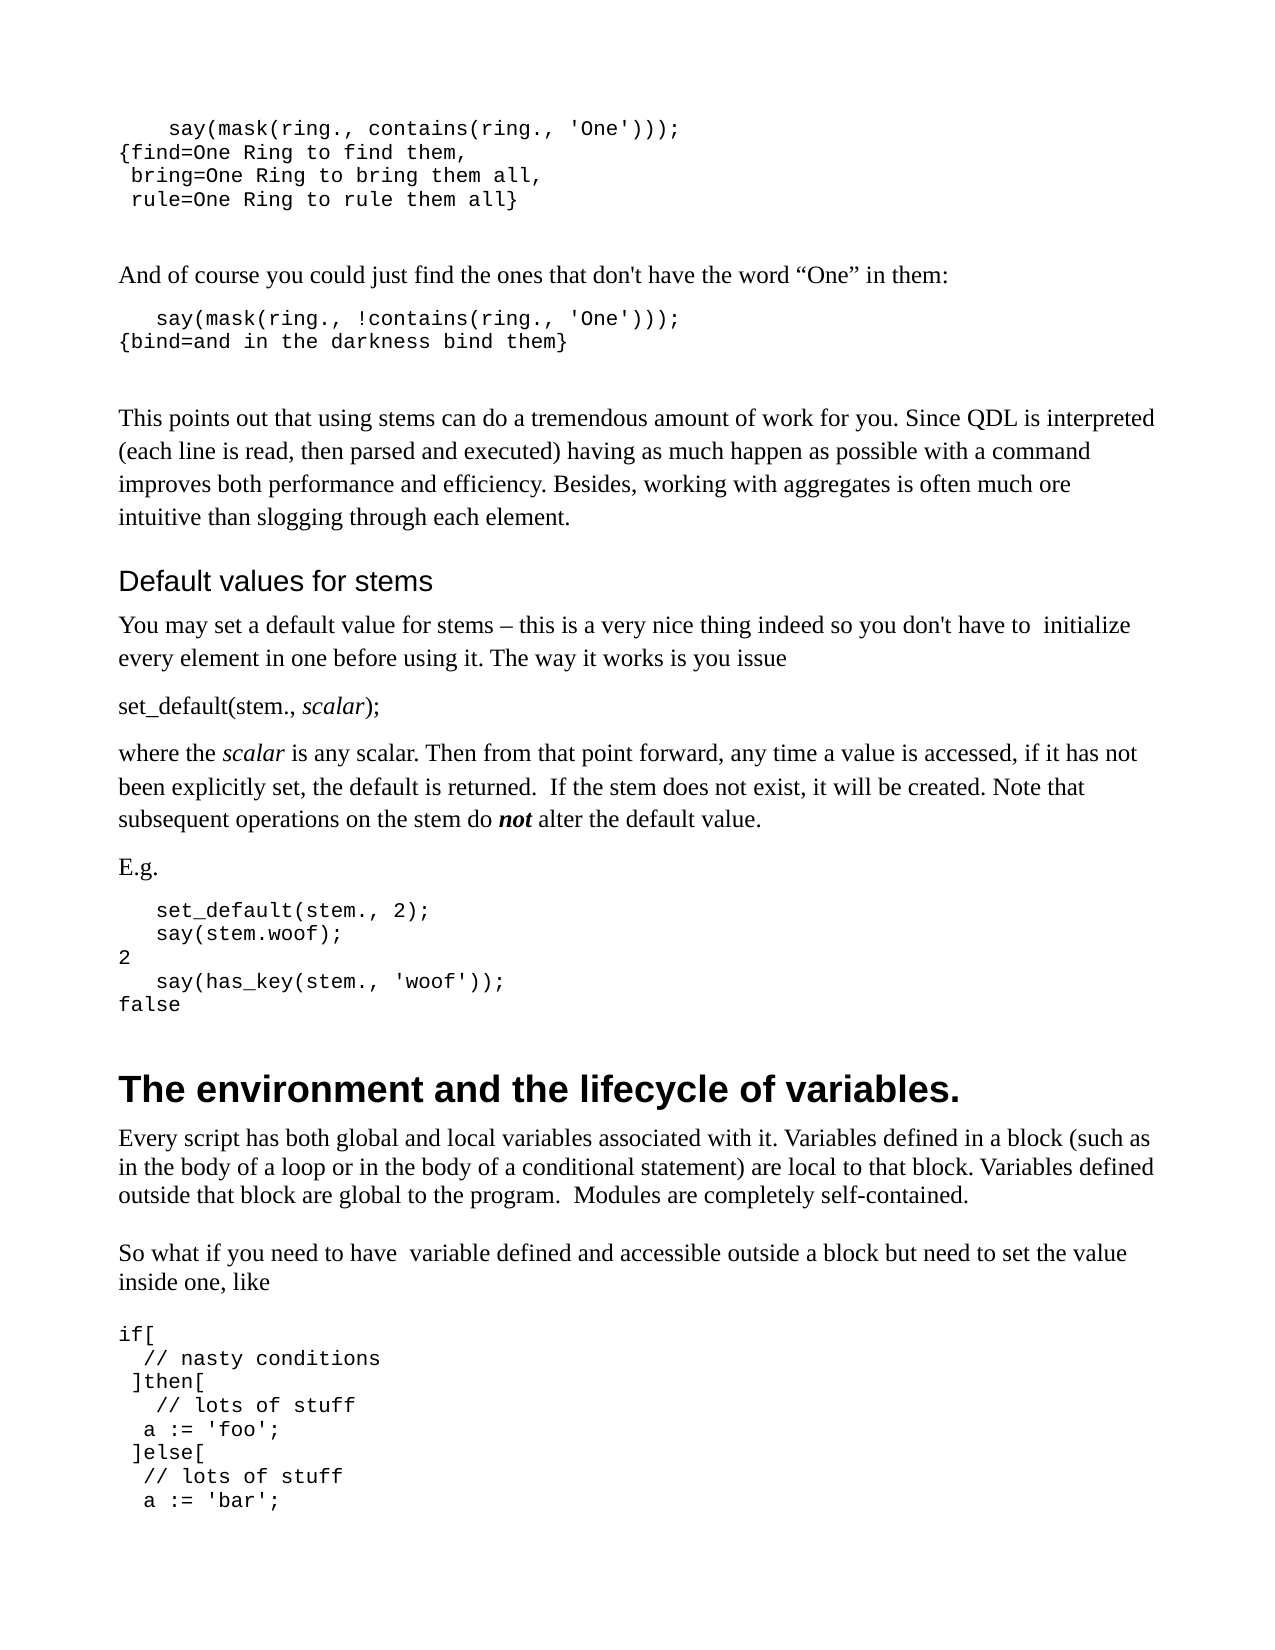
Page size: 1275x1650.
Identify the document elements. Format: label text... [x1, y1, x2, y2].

text E.g. [118, 852, 1157, 881]
text // nasty conditions [118, 1348, 1157, 1371]
text {find=One Ring to find them, [118, 142, 1157, 165]
text say(has_key(stem., 'woof')); [118, 971, 1157, 994]
text And of course you could just find the ones that don't have the word “One” in them: [118, 260, 1157, 289]
text This points out that using stems can do a tremendous amount of work for you. Since QDL is interpreted (each line is read, then parsed and executed) having as much happen as possible with a command improves both performance and efficiency. Besides, working with aggregates is often much ore intuitive than slogging through each element. [118, 403, 1157, 531]
text rule=One Ring to rule them all} [118, 189, 1157, 213]
text bring=One Ring to bring them all, [118, 165, 1157, 189]
text Every script has both global and local variables associated with it. Variables defined in a block (such as in the body of a loop or in the body of a conditional statement) are local to that block. Variables defined outside that block are global to the program. Modules are completely self-contained. [118, 1123, 1157, 1209]
text You may set a default value for stems – this is a very nice thing indeed so you don't have to initialize every element in one before using it. The way it works is you issue [118, 610, 1157, 672]
text a := 'bar'; [118, 1489, 1157, 1513]
text ]then[ [118, 1371, 1157, 1395]
text set_default(stem., 2); [118, 900, 1157, 923]
text set_default(stem., scalar); [118, 691, 1157, 720]
subtitle Default values for stems [118, 564, 1157, 598]
text false [118, 994, 1157, 1018]
text // lots of stuff [118, 1466, 1157, 1489]
subtitle The environment and the lifecycle of variables. [118, 1067, 1157, 1110]
text a := 'foo'; [118, 1419, 1157, 1442]
text where the scalar is any scalar. Then from that point forward, any time a value is accessed, if it has not been explicitly set, the default is returned. If the stem does not exist, it will be created. Note that subsequent operations on the stem do not alter the default value. [118, 738, 1157, 833]
text 2 [118, 947, 1157, 971]
text // lots of stuff [118, 1395, 1157, 1419]
text say(stem.woof); [118, 923, 1157, 947]
text if[ [118, 1324, 1157, 1348]
text say(mask(ring., !contains(ring., 'One'))); [118, 308, 1157, 332]
text say(mask(ring., contains(ring., 'One'))); [118, 118, 1157, 142]
text {bind=and in the darkness bind them} [118, 332, 1157, 355]
text ]else[ [118, 1442, 1157, 1466]
text So what if you need to have variable defined and accessible outside a block but need to set the value inside one, like [118, 1238, 1157, 1295]
